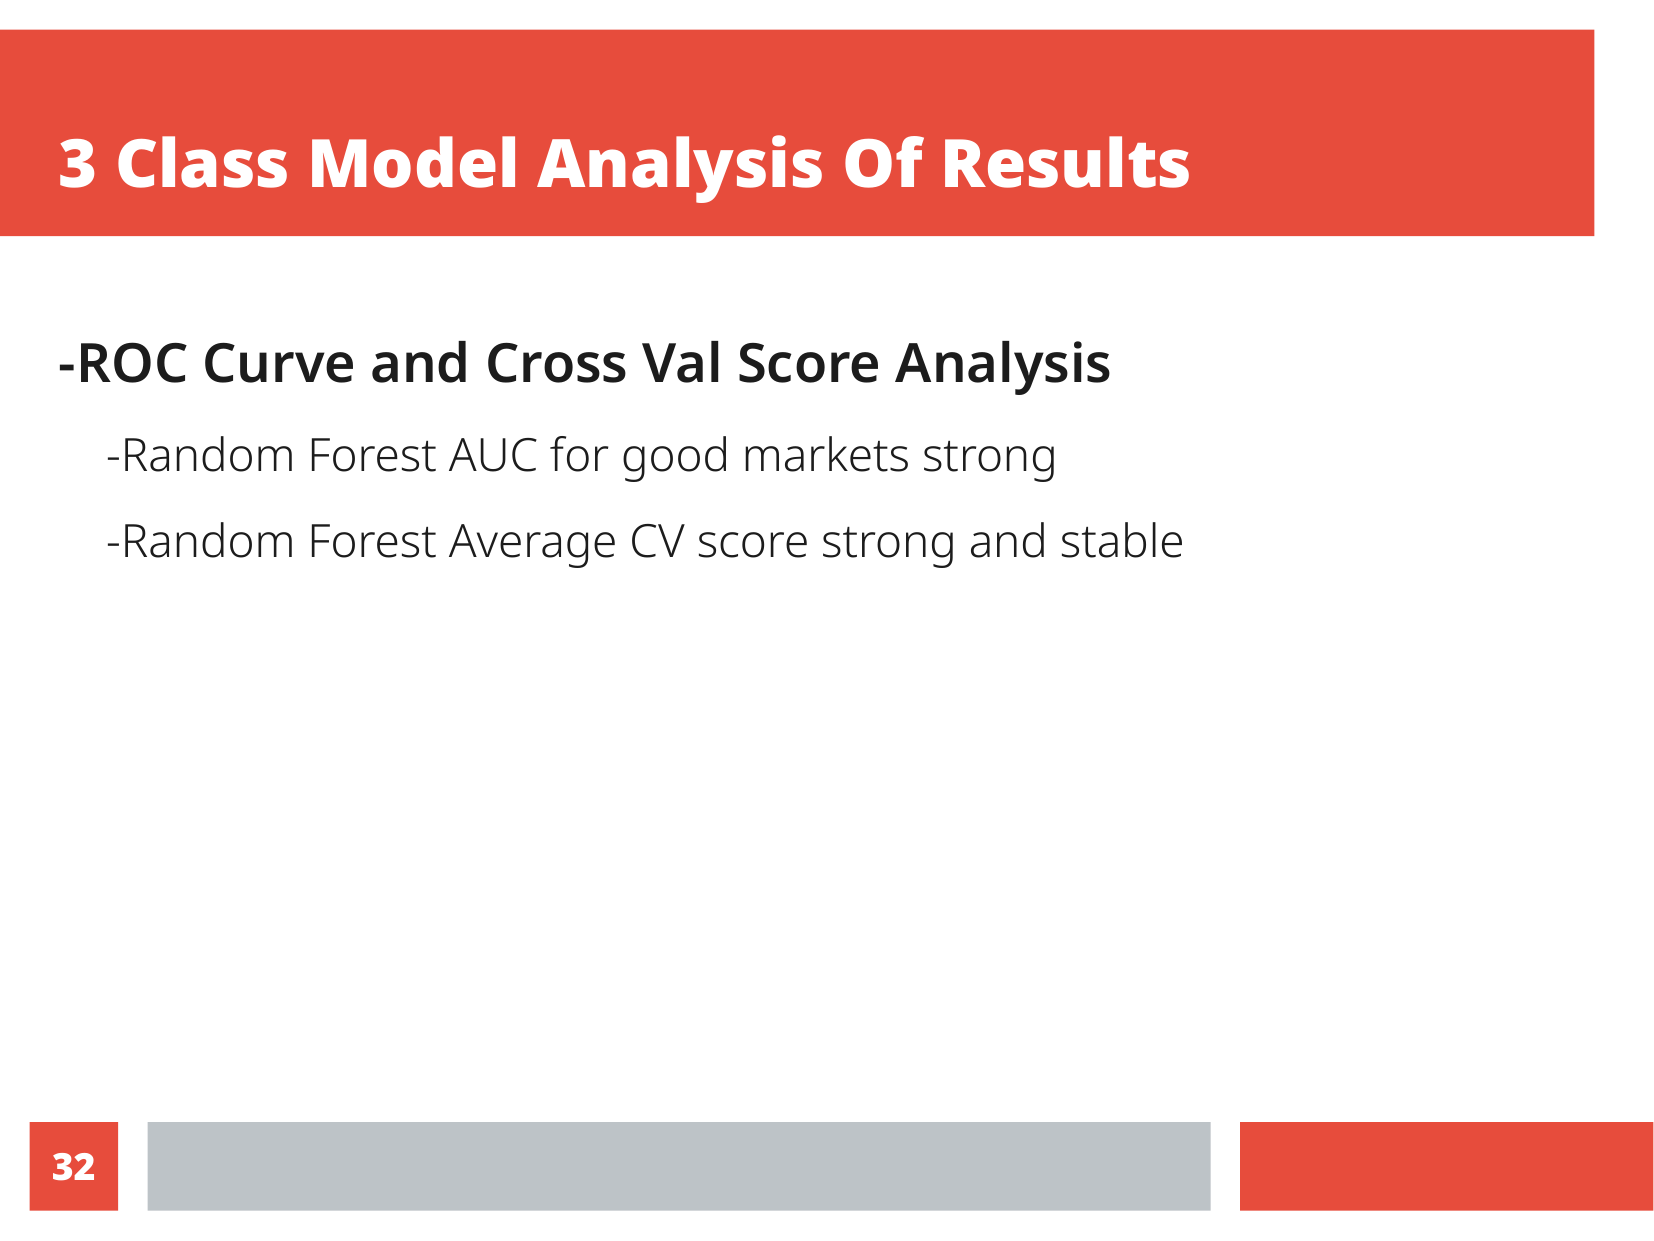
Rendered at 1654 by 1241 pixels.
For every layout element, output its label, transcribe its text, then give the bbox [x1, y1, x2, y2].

title 3 Class Model Analysis Of Results [59, 59, 1595, 207]
list -ROC Curve and Cross Val Score Analysis -Random Forest AUC for good markets strong -Random Forest Average CV score strong and stable [59, 324, 1565, 1093]
